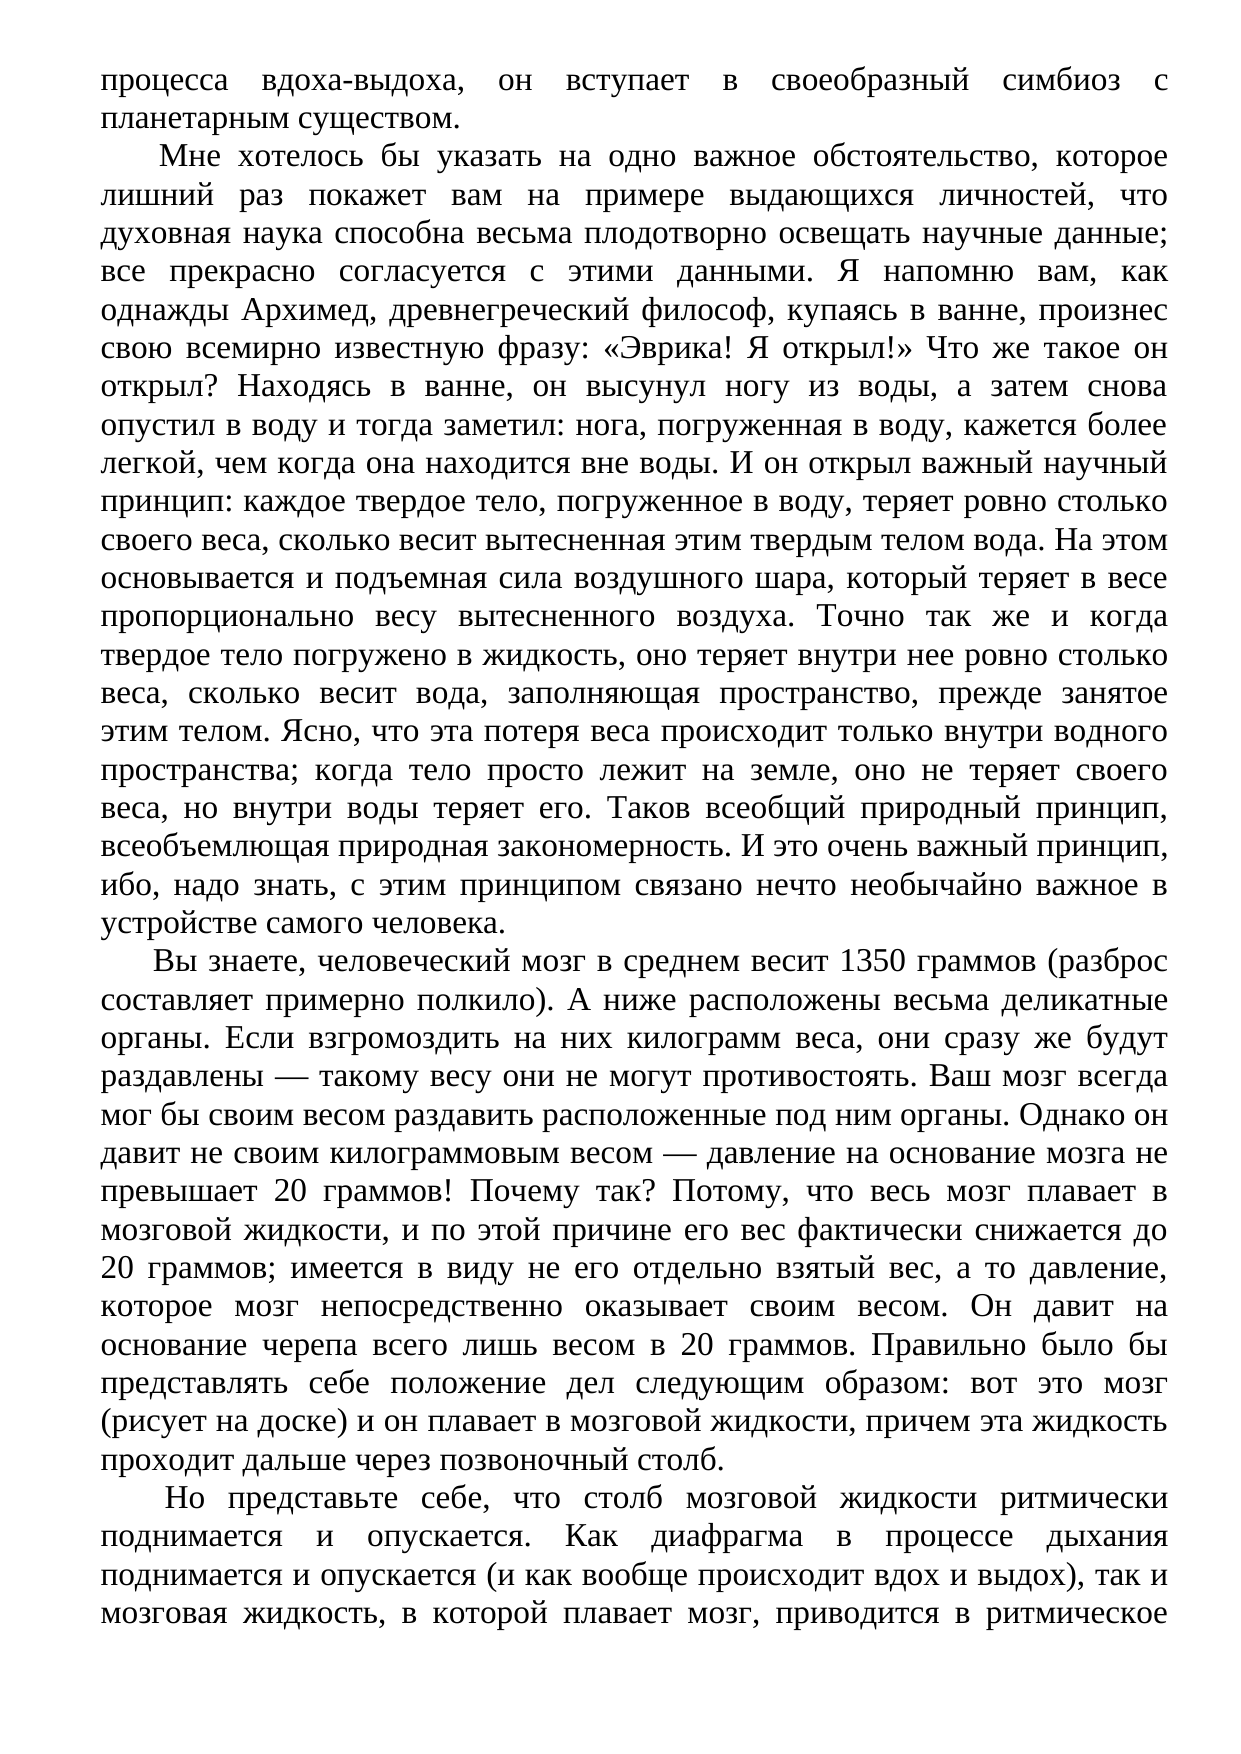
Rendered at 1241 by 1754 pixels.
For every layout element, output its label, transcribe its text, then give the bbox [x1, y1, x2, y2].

text Мне хотелось бы указать на одно важное обстоятельство, которое лишний раз покажет вам на примере выдающихся личностей, что духовная наука способна весьма плодотворно освещать научные данные; все прекрасно согласуется с этими данными. Я напомню вам, как однажды Архимед, древнегреческий философ, купаясь в ванне, произнес свою всемирно известную фразу: «Эврика! Я открыл!» Что же такое он открыл? Находясь в ванне, он высунул ногу из воды, а затем снова опустил в воду и тогда заметил: нога, погруженная в воду, кажется более легкой, чем когда она находится вне воды. И он открыл важный научный принцип: каждое твердое тело, погруженное в воду, теряет ровно столько своего веса, сколько весит вытесненная этим твердым телом вода. На этом основывается и подъемная сила воздушного шара, который теряет в весе пропорционально весу вытесненного воздуха. Точно так же и когда твердое тело погружено в жидкость, оно теряет внутри нее ровно столько веса, сколько весит вода, заполняющая пространство, прежде занятое этим телом. Ясно, что эта потеря веса происходит только внутри водного пространства; когда тело просто лежит на земле, оно не теряет своего веса, но внутри воды теряет его. Таков всеобщий природный принцип, всеобъемлющая природная закономерность. И это очень важный принцип, ибо, надо знать, с этим принципом связано нечто необычайно важное в устройстве самого человека. [100, 136, 1169, 941]
text Вы знаете, человеческий мозг в среднем весит 1350 граммов (разброс составляет примерно полкило). А ниже расположены весьма деликатные органы. Если взгромоздить на них килограмм веса, они сразу же будут раздавлены — такому весу они не могут противостоять. Ваш мозг всегда мог бы своим весом раздавить расположенные под ним органы. Однако он давит не своим килограммовым весом — давление на основание мозга не превышает 20 граммов! Почему так? Потому, что весь мозг плавает в мозговой жидкости, и по этой причине его вес фактически снижается до 20 граммов; имеется в виду не его отдельно взятый вес, а то давление, которое мозг непосредственно оказывает своим весом. Он давит на основание черепа всего лишь весом в 20 граммов. Правильно было бы представлять себе положение дел следующим образом: вот это мозг (рисует на доске) и он плавает в мозговой жидкости, причем эта жидкость проходит дальше через позвоночный столб. [100, 941, 1169, 1477]
text Но представьте себе, что столб мозговой жидкости ритмически поднимается и опускается. Как диафрагма в процессе дыхания поднимается и опускается (и как вообще происходит вдох и выдох), так и мозговая жидкость, в которой плавает мозг, приводится в ритмическое [100, 1477, 1169, 1631]
text процесса вдоха-выдоха, он вступает в своеобразный симбиоз с планетарным существом. [100, 59, 1169, 136]
